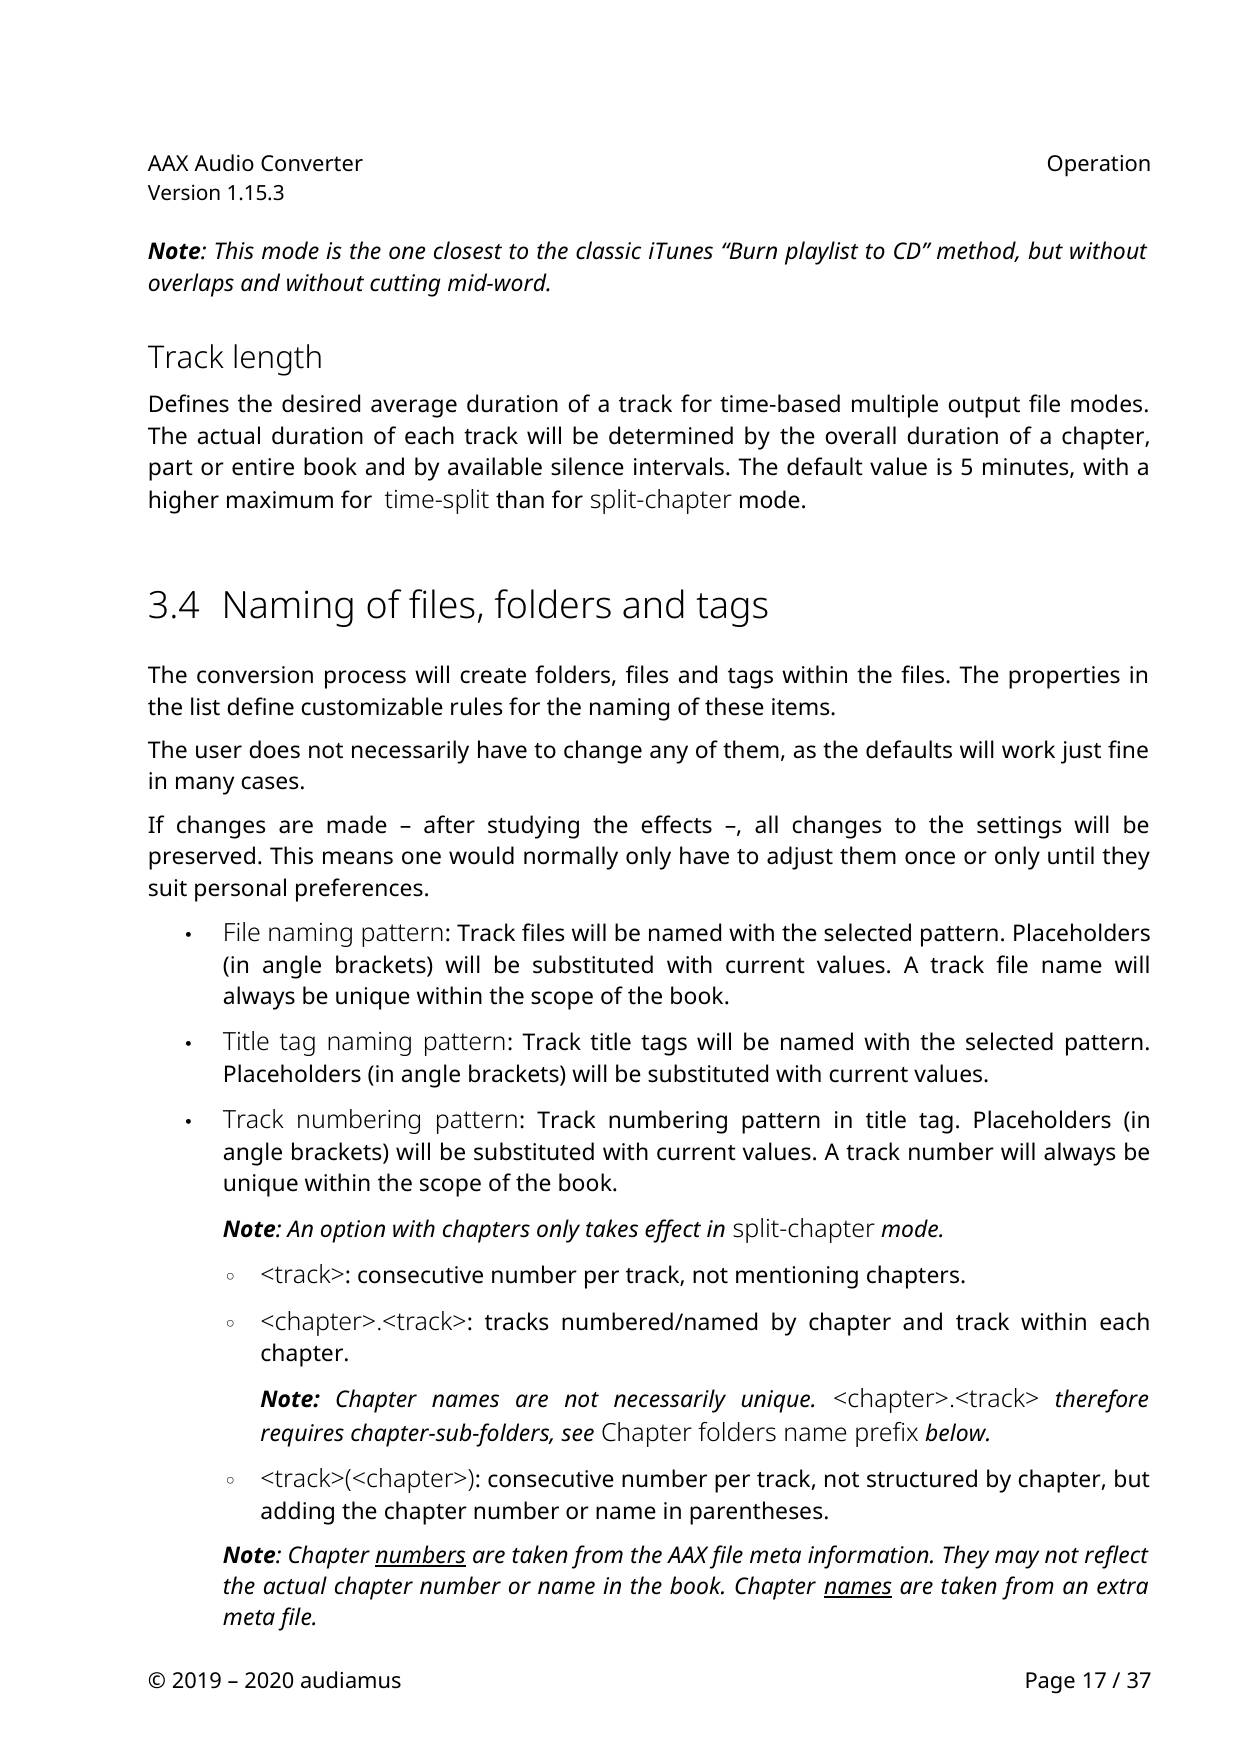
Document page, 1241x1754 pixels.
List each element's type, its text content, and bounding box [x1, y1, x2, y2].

text Defines the desired average duration of a track for time-based multiple output file modes. The actual duration of each track will be determined by the overall duration of a chapter, part or entire book and by available silence intervals. The default value is 5 minutes, with a higher maximum for time-split than for split-chapter mode. [148, 388, 1152, 516]
list <track>(<chapter>): consecutive number per track, not structured by chapter, but adding the chapter number or name in parentheses. [223, 1461, 1152, 1526]
list File naming pattern: Track files will be named with the selected pattern. Placeholders (in angle brackets) will be substituted with current values. A track file name will always be unique within the scope of the book. [185, 915, 1152, 1012]
subtitle Naming of files, folders and tags [148, 579, 1152, 630]
text If changes are made – after studying the effects –, all changes to the settings will be preserved. This means one would normally only have to adjust them once or only until they suit personal preferences. [148, 809, 1152, 903]
subtitle Track length [148, 335, 1152, 378]
list Note: Chapter names are not necessarily unique. <chapter>.<track> therefore requires chapter-sub-folders, see Chapter folders name prefix below. [223, 1381, 1152, 1449]
list <chapter>.<track>: tracks numbered/named by chapter and track within each chapter. [223, 1303, 1152, 1368]
list Note: An option with chapters only takes effect in split-chapter mode. [185, 1210, 1152, 1244]
text The conversion process will create folders, files and tags within the files. The properties in the list define customizable rules for the naming of these items. [148, 659, 1152, 722]
list Title tag naming pattern: Track title tags will be named with the selected pattern. Placeholders (in angle brackets) will be substituted with current values. [185, 1024, 1152, 1089]
text Note: This mode is the one closest to the classic iTunes “Burn playlist to CD” method, but without overlaps and without cutting mid-word. [148, 235, 1152, 298]
list Note: Chapter numbers are taken from the AAX file meta information. They may not reflect the actual chapter number or name in the book. Chapter names are taken from an extra meta file. [185, 1539, 1152, 1632]
list Track numbering pattern: Track numbering pattern in title tag. Placeholders (in angle brackets) will be substituted with current values. A track number will always be unique within the scope of the book. [185, 1102, 1152, 1198]
list <track>: consecutive number per track, not mentioning chapters. [223, 1257, 1152, 1291]
text The user does not necessarily have to change any of them, as the defaults will work just fine in many cases. [148, 734, 1152, 797]
